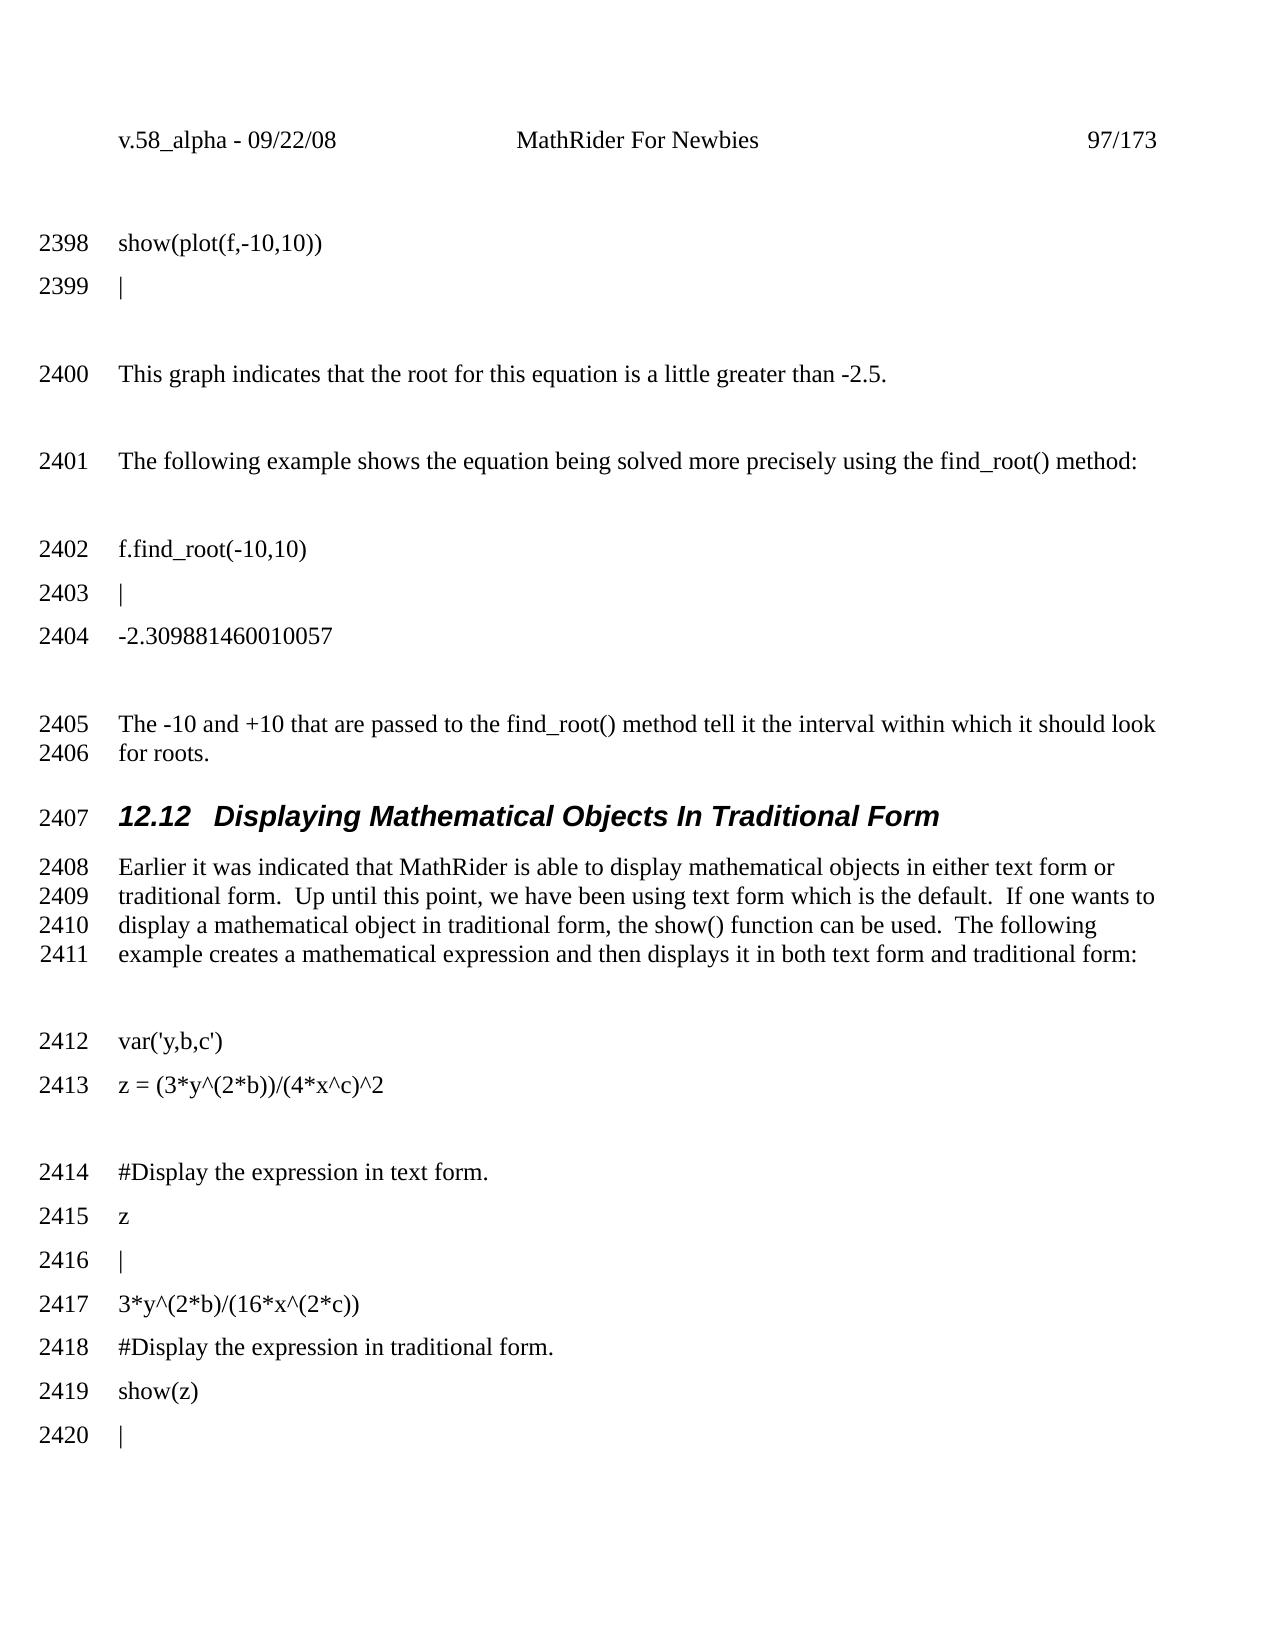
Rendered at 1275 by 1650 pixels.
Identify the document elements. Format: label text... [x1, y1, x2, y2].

text | [118, 1245, 1157, 1274]
text | [118, 271, 1157, 300]
text The -10 and +10 that are passed to the find_root() method tell it the interval within which it should look for roots. [118, 709, 1157, 766]
text #Display the expression in text form. [118, 1157, 1157, 1186]
text | [118, 1420, 1157, 1449]
text z = (3*y^(2*b))/(4*x^c)^2 [118, 1070, 1157, 1099]
text show(z) [118, 1376, 1157, 1405]
text The following example shows the equation being solved more precisely using the find_root() method: [118, 446, 1157, 475]
text f.find_root(-10,10) [118, 534, 1157, 563]
text Earlier it was indicated that MathRider is able to display mathematical objects in either text form or traditional form. Up until this point, we have been using text form which is the default. If one wants to display a mathematical object in traditional form, the show() function can be used. The following example creates a mathematical expression and then displays it in both text form and traditional form: [118, 852, 1157, 967]
text | [118, 578, 1157, 606]
text var('y,b,c') [118, 1026, 1157, 1055]
text 3*y^(2*b)/(16*x^(2*c)) [118, 1289, 1157, 1317]
text #Display the expression in traditional form. [118, 1332, 1157, 1361]
text show(plot(f,-10,10)) [118, 228, 1157, 256]
text z [118, 1201, 1157, 1230]
text -2.309881460010057 [118, 621, 1157, 650]
subtitle Displaying Mathematical Objects In Traditional Form [118, 799, 1157, 832]
text This graph indicates that the root for this equation is a little greater than -2.5. [118, 359, 1157, 388]
